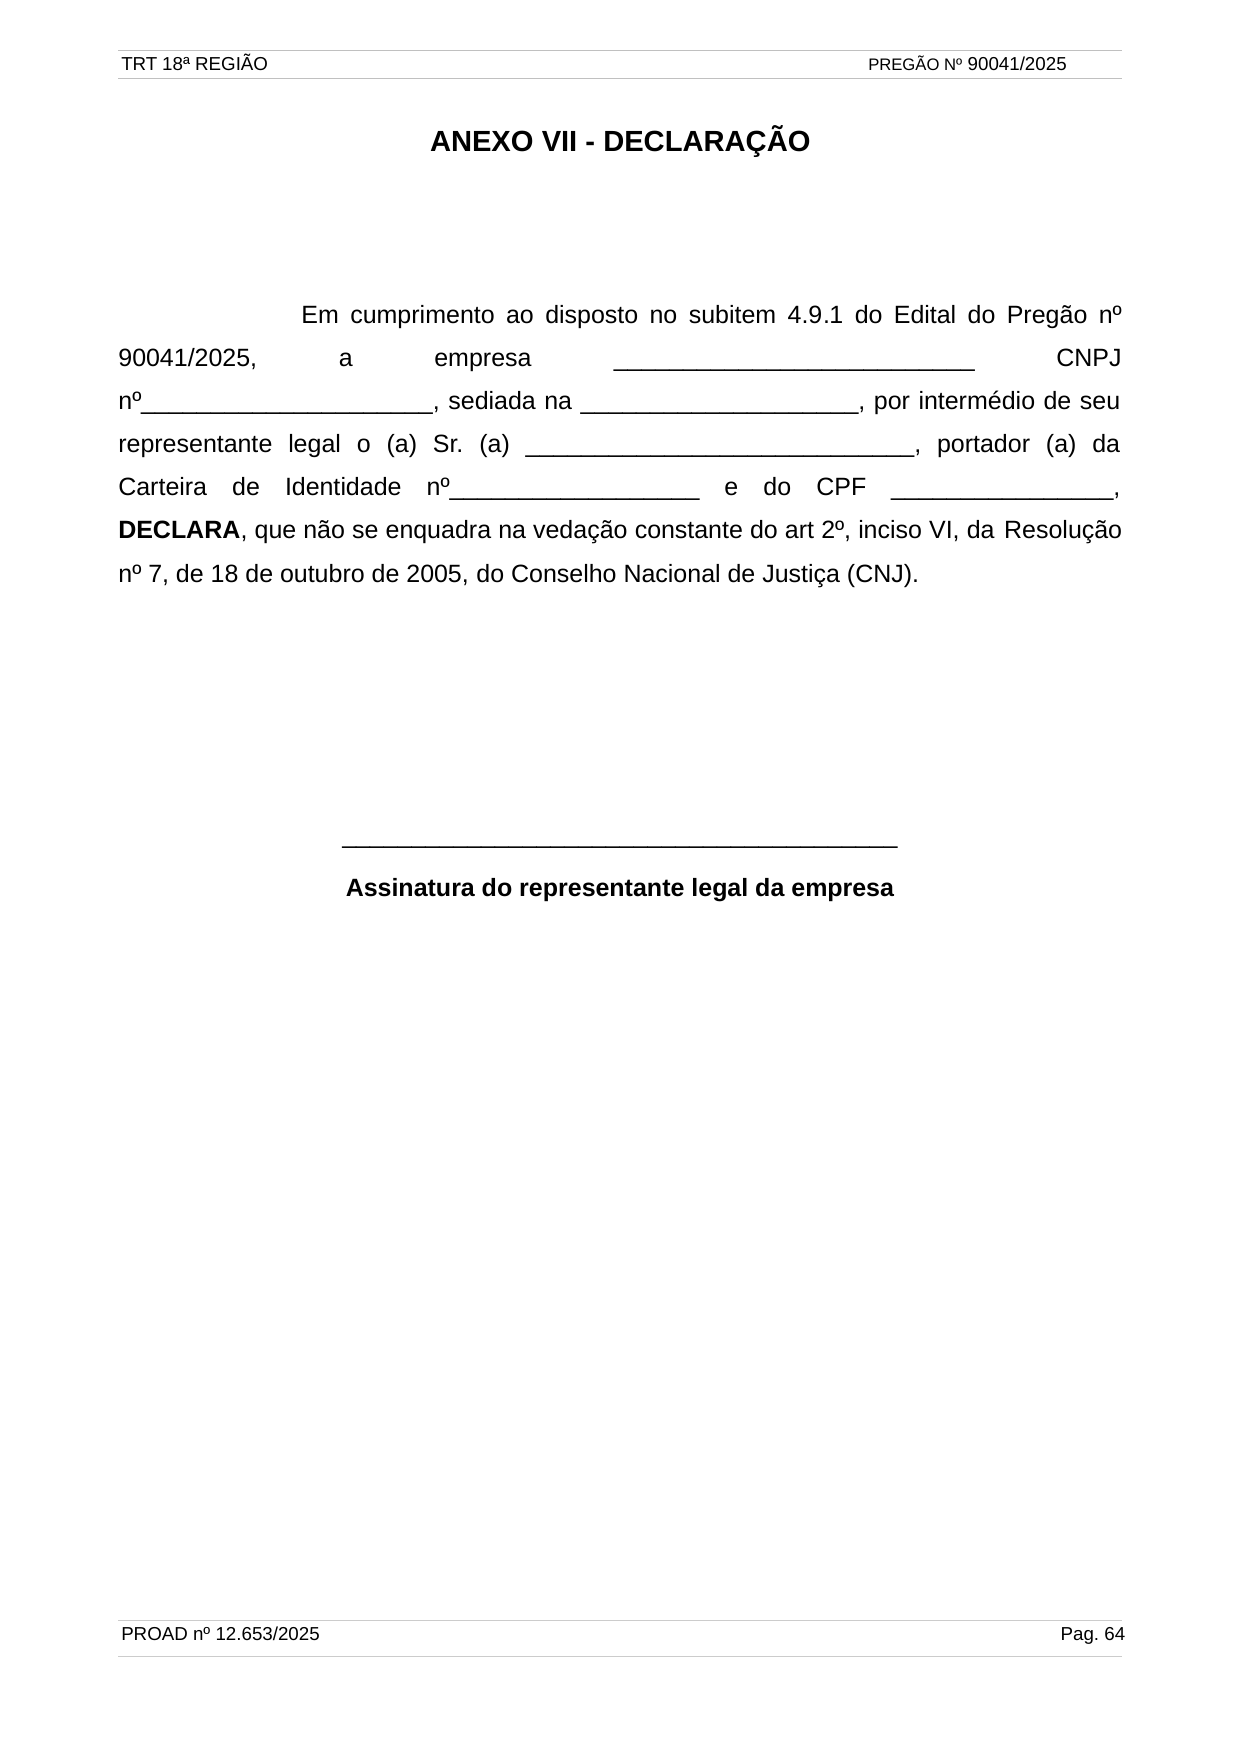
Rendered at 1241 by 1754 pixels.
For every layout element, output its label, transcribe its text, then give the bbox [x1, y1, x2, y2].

text Em cumprimento ao disposto no subitem 4.9.1 do Edital do Pregão nº 90041/2025, a empresa __________________________ CNPJ nº_____________________, sediada na ____________________, por intermédio de seu representante legal o (a) Sr. (a) ____________________________, portador (a) da Carteira de Identidade nº__________________ e do CPF ________________, DECLARA, que não se enquadra na vedação constante do art 2º, inciso VI, da Resolução nº 7, de 18 de outubro de 2005, do Conselho Nacional de Justiça (CNJ). [118, 300, 1122, 587]
text ANEXO VII - DECLARAÇÃO [118, 124, 1122, 158]
text Assinatura do representante legal da empresa [118, 866, 1122, 902]
text ________________________________________ [118, 820, 1122, 848]
